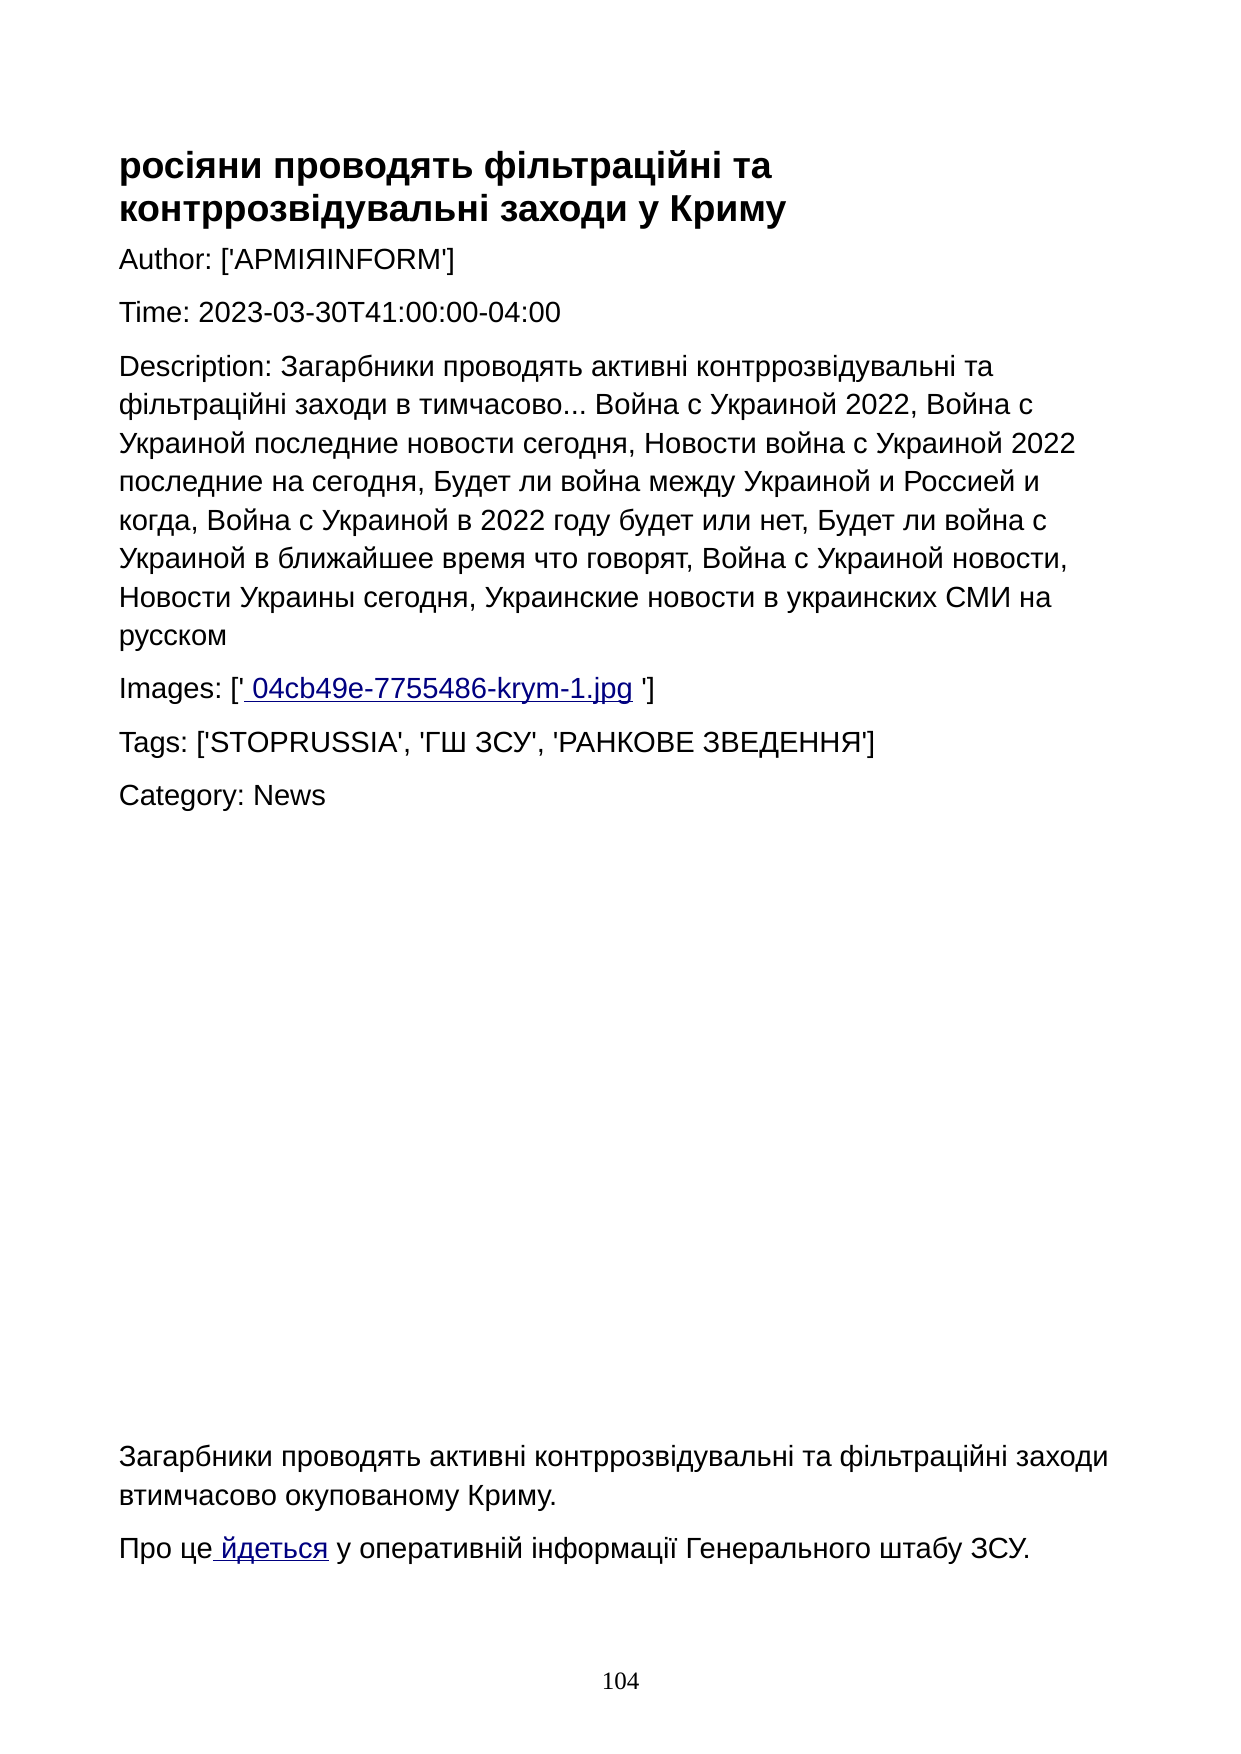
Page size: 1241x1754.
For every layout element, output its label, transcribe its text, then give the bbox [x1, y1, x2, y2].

text Category: News [118, 778, 1122, 811]
text Author: ['АРМІЯINFORM'] [118, 242, 1122, 276]
text Tags: ['STOPRUSSIA', 'ГШ ЗСУ', 'РАНКОВЕ ЗВЕДЕННЯ'] [118, 724, 1122, 758]
text Time: 2023-03-30T41:00:00-04:00 [118, 295, 1122, 329]
text Загарбники проводять активні контррозвідувальні та фільтраційні заходи втимчасово окупованому Криму. [118, 1439, 1122, 1511]
text Description: Загарбники проводять активні контррозвідувальні та фільтраційні заходи в тимчасово... Война с Украиной 2022, Война с Украиной последние новости сегодня, Новости война с Украиной 2022 последние на сегодня, Будет ли война между Украиной и Россией и когда, Война с Украиной в 2022 году будет или нет, Будет ли война с Украиной в ближайшее время что говорят, Война с Украиной новости, Новости Украины сегодня, Украинские новости в украинских СМИ на русском [118, 348, 1122, 652]
subtitle росіяни проводять фільтраційні та контррозвідувальні заходи у Криму [118, 143, 1122, 230]
text Про це йдеться у оперативній інформації Генерального штабу ЗСУ. [118, 1531, 1122, 1564]
text Images: [' 04cb49e-7755486-krym-1.jpg '] [118, 671, 1122, 705]
